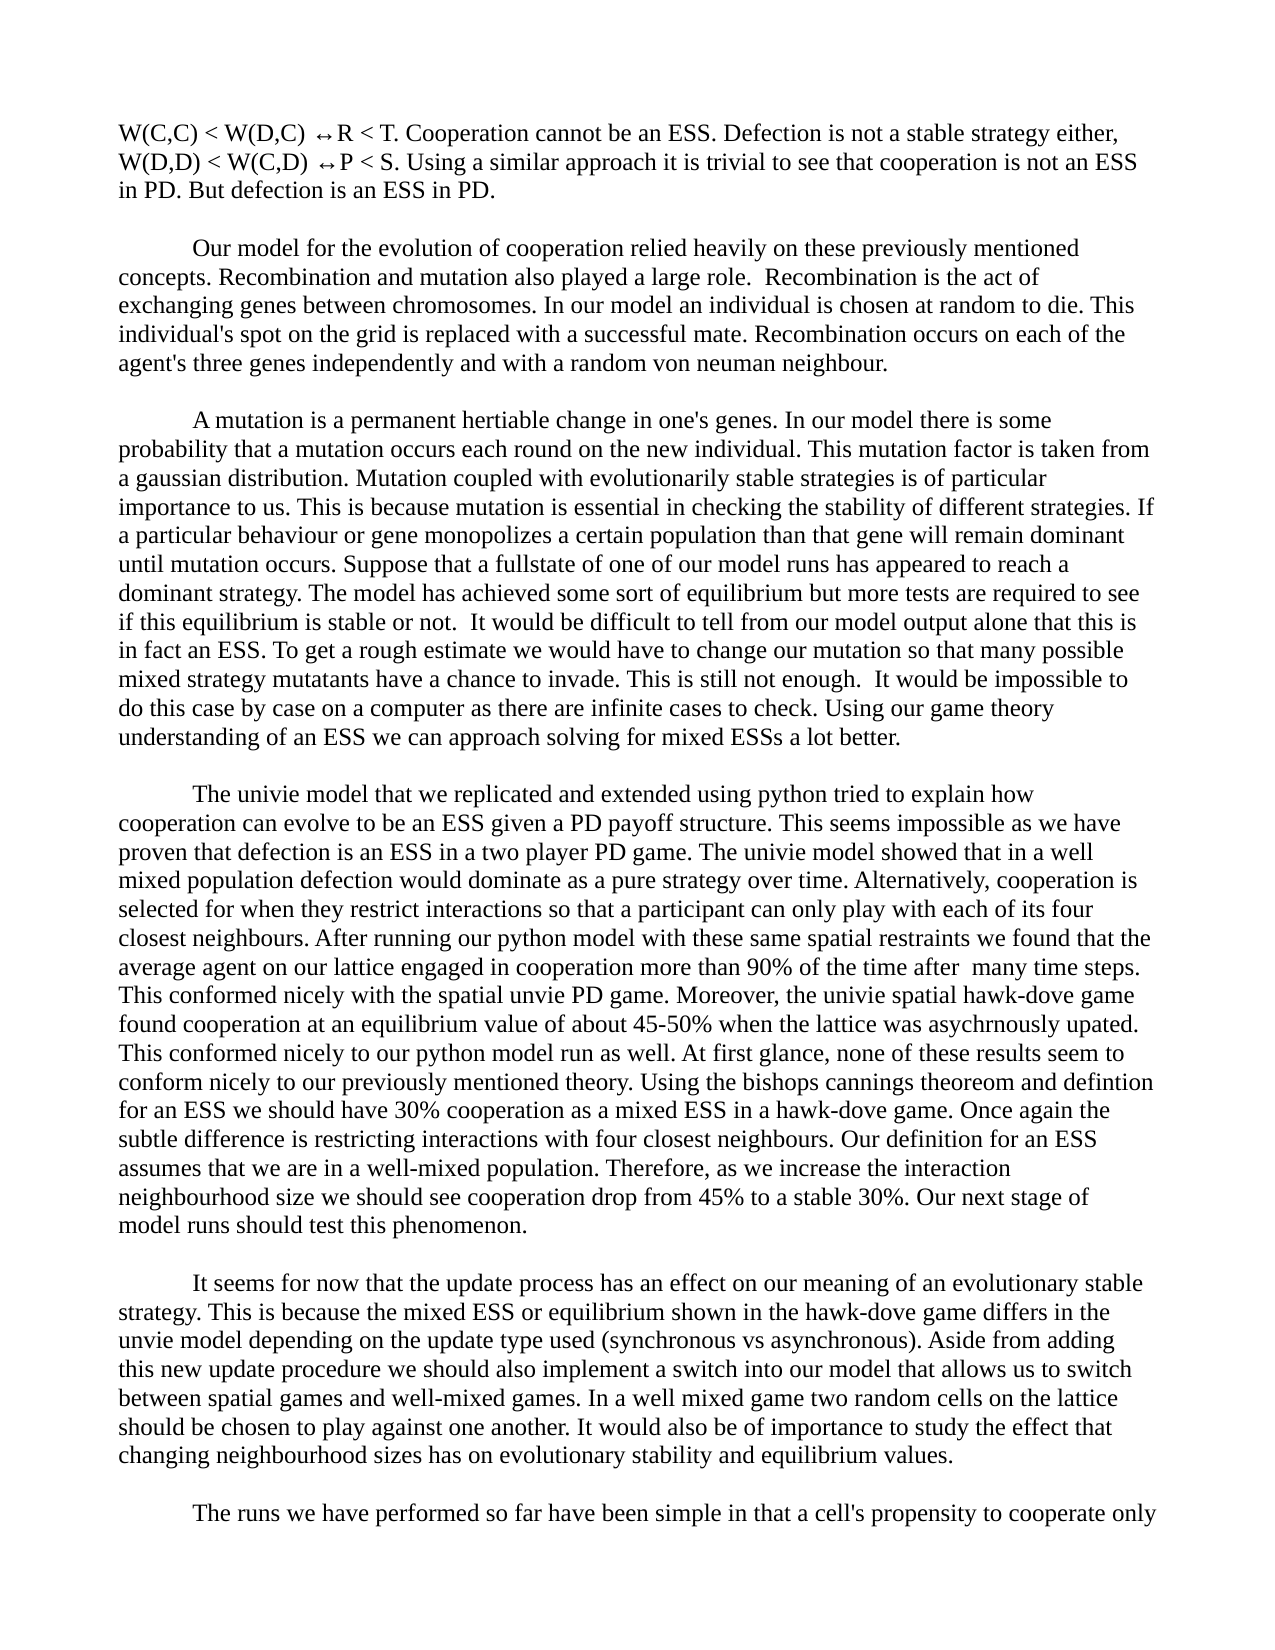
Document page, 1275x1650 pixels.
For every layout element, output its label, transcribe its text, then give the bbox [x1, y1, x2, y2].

text A mutation is a permanent hertiable change in one's genes. In our model there is some probability that a mutation occurs each round on the new individual. This mutation factor is taken from a gaussian distribution. Mutation coupled with evolutionarily stable strategies is of particular importance to us. This is because mutation is essential in checking the stability of different strategies. If a particular behaviour or gene monopolizes a certain population than that gene will remain dominant until mutation occurs. Suppose that a fullstate of one of our model runs has appeared to reach a dominant strategy. The model has achieved some sort of equilibrium but more tests are required to see if this equilibrium is stable or not. It would be difficult to tell from our model output alone that this is in fact an ESS. To get a rough estimate we would have to change our mutation so that many possible mixed strategy mutatants have a chance to invade. This is still not enough. It would be impossible to do this case by case on a computer as there are infinite cases to check. Using our game theory understanding of an ESS we can approach solving for mixed ESSs a lot better. [118, 406, 1157, 751]
text It seems for now that the update process has an effect on our meaning of an evolutionary stable strategy. This is because the mixed ESS or equilibrium shown in the hawk-dove game differs in the unvie model depending on the update type used (synchronous vs asynchronous). Aside from adding this new update procedure we should also implement a switch into our model that allows us to switch between spatial games and well-mixed games. In a well mixed game two random cells on the lattice should be chosen to play against one another. It would also be of importance to study the effect that changing neighbourhood sizes has on evolutionary stability and equilibrium values. The runs we have performed so far have been simple in that a cell's propensity to cooperate only [118, 1268, 1157, 1527]
text Our model for the evolution of cooperation relied heavily on these previously mentioned concepts. Recombination and mutation also played a large role. Recombination is the act of exchanging genes between chromosomes. In our model an individual is chosen at random to die. This individual's spot on the grid is replaced with a successful mate. Recombination occurs on each of the agent's three genes independently and with a random von neuman neighbour. [118, 233, 1157, 377]
text W(C,C) < W(D,C) ↔R < T. Cooperation cannot be an ESS. Defection is not a stable strategy either, W(D,D) < W(C,D) ↔P < S. Using a similar approach it is trivial to see that cooperation is not an ESS in PD. But defection is an ESS in PD. [118, 118, 1157, 204]
text The univie model that we replicated and extended using python tried to explain how cooperation can evolve to be an ESS given a PD payoff structure. This seems impossible as we have proven that defection is an ESS in a two player PD game. The univie model showed that in a well mixed population defection would dominate as a pure strategy over time. Alternatively, cooperation is selected for when they restrict interactions so that a participant can only play with each of its four closest neighbours. After running our python model with these same spatial restraints we found that the average agent on our lattice engaged in cooperation more than 90% of the time after many time steps. This conformed nicely with the spatial unvie PD game. Moreover, the univie spatial hawk-dove game found cooperation at an equilibrium value of about 45-50% when the lattice was asychrnously upated. This conformed nicely to our python model run as well. At first glance, none of these results seem to conform nicely to our previously mentioned theory. Using the bishops cannings theoreom and defintion for an ESS we should have 30% cooperation as a mixed ESS in a hawk-dove game. Once again the subtle difference is restricting interactions with four closest neighbours. Our definition for an ESS assumes that we are in a well-mixed population. Therefore, as we increase the interaction neighbourhood size we should see cooperation drop from 45% to a stable 30%. Our next stage of model runs should test this phenomenon. [118, 779, 1157, 1239]
